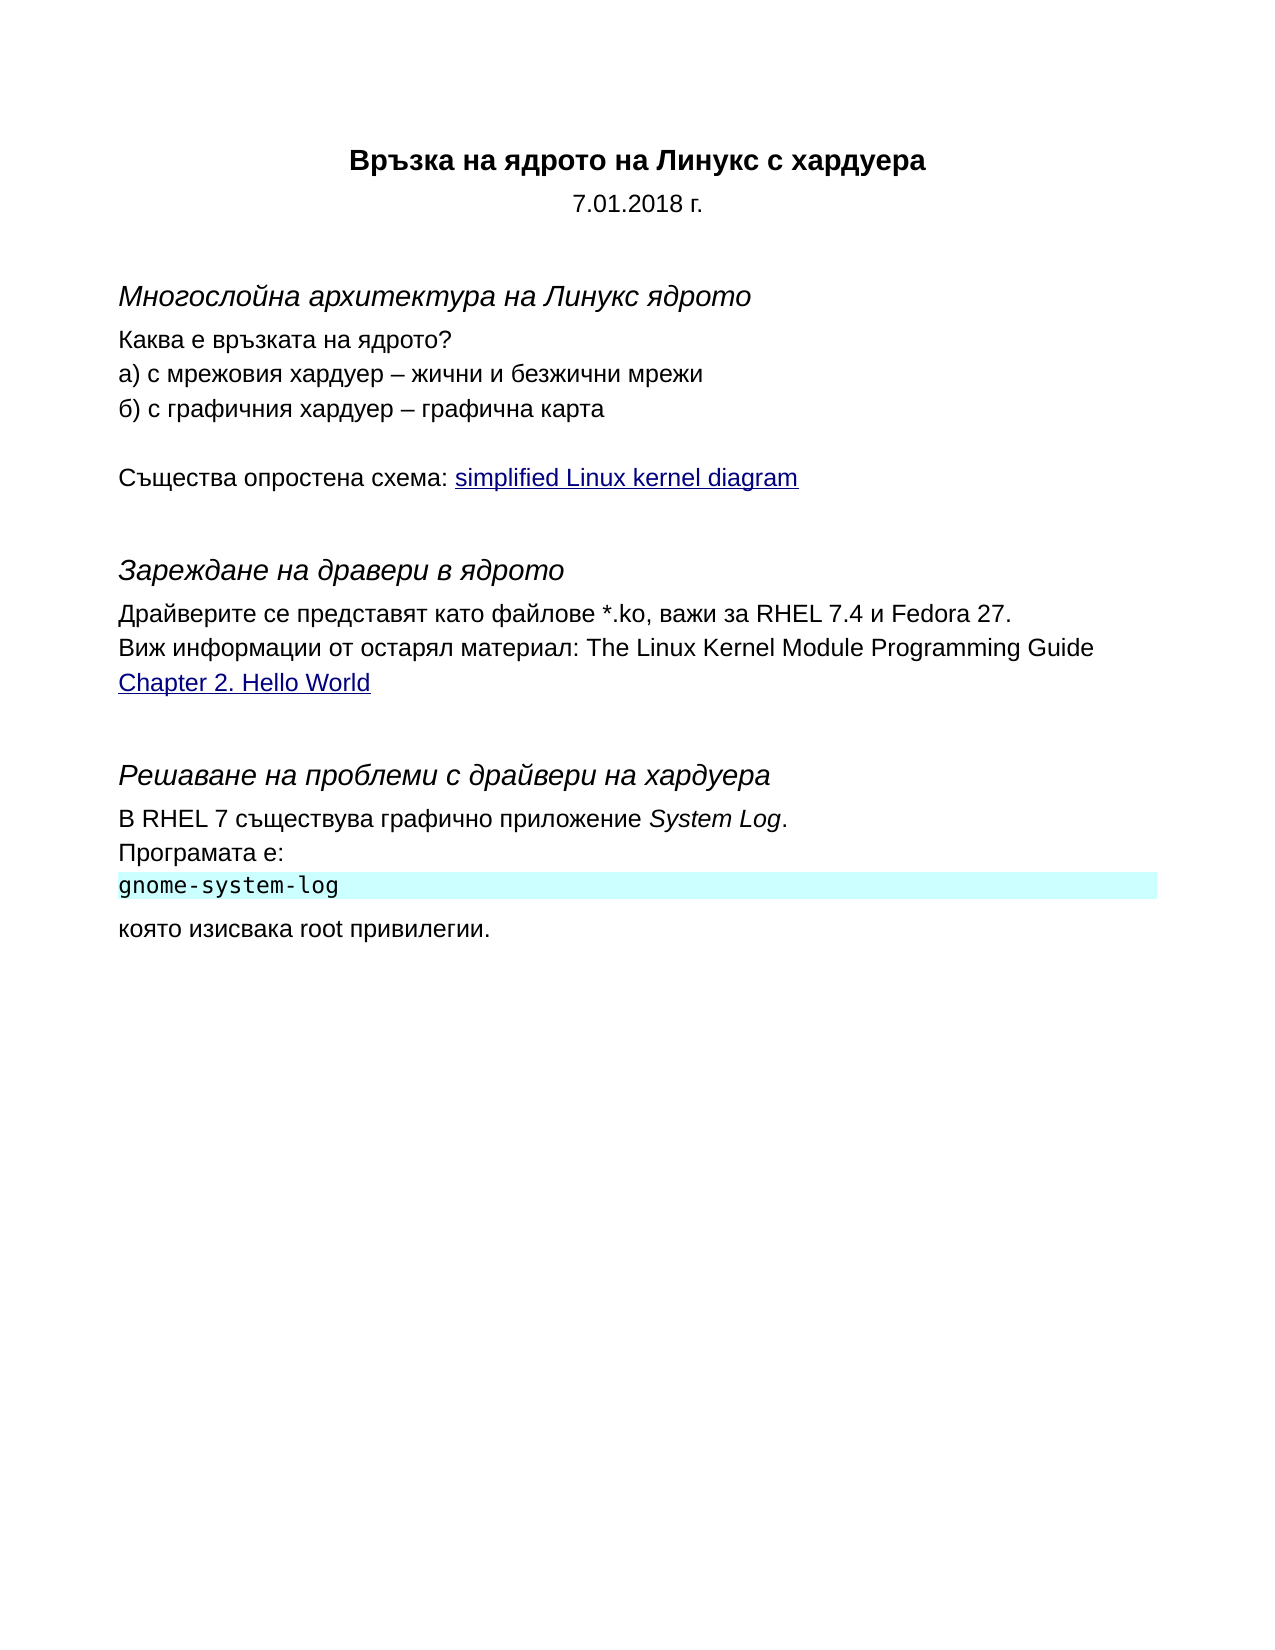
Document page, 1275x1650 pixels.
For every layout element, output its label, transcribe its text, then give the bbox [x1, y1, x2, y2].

text а) с мрежовия хардуер – жични и безжични мрежи [118, 359, 1157, 388]
text Каква е връзката на ядрото? [118, 325, 1157, 354]
subtitle Решаване на проблеми с драйвери на хардуера [118, 757, 1157, 791]
text Същества опростена схема: simplified Linux kernel diagram [118, 463, 1157, 492]
text която изисвака root привилегии. [118, 914, 1157, 943]
subtitle Зареждане на дравери в ядрото [118, 553, 1157, 586]
text Драйверите се представят като файлове *.ko, важи за RHEL 7.4 и Fedora 27. [118, 599, 1157, 627]
text Виж информации от остарял материал: The Linux Kernel Module Programming Guide [118, 633, 1157, 662]
text Програмата е: [118, 838, 1157, 867]
subtitle Връзка на ядрото на Линукс с хардуера [118, 143, 1157, 177]
text В RHEL 7 съществува графично приложение System Log. [118, 803, 1157, 832]
text Chapter 2. Hello World [118, 668, 1157, 696]
text gnome-system-log [118, 872, 1157, 899]
text б) с графичния хардуер – графична карта [118, 394, 1157, 423]
subtitle Многослойна архитектура на Линукс ядрото [118, 279, 1157, 312]
text 7.01.2018 г. [118, 189, 1157, 218]
